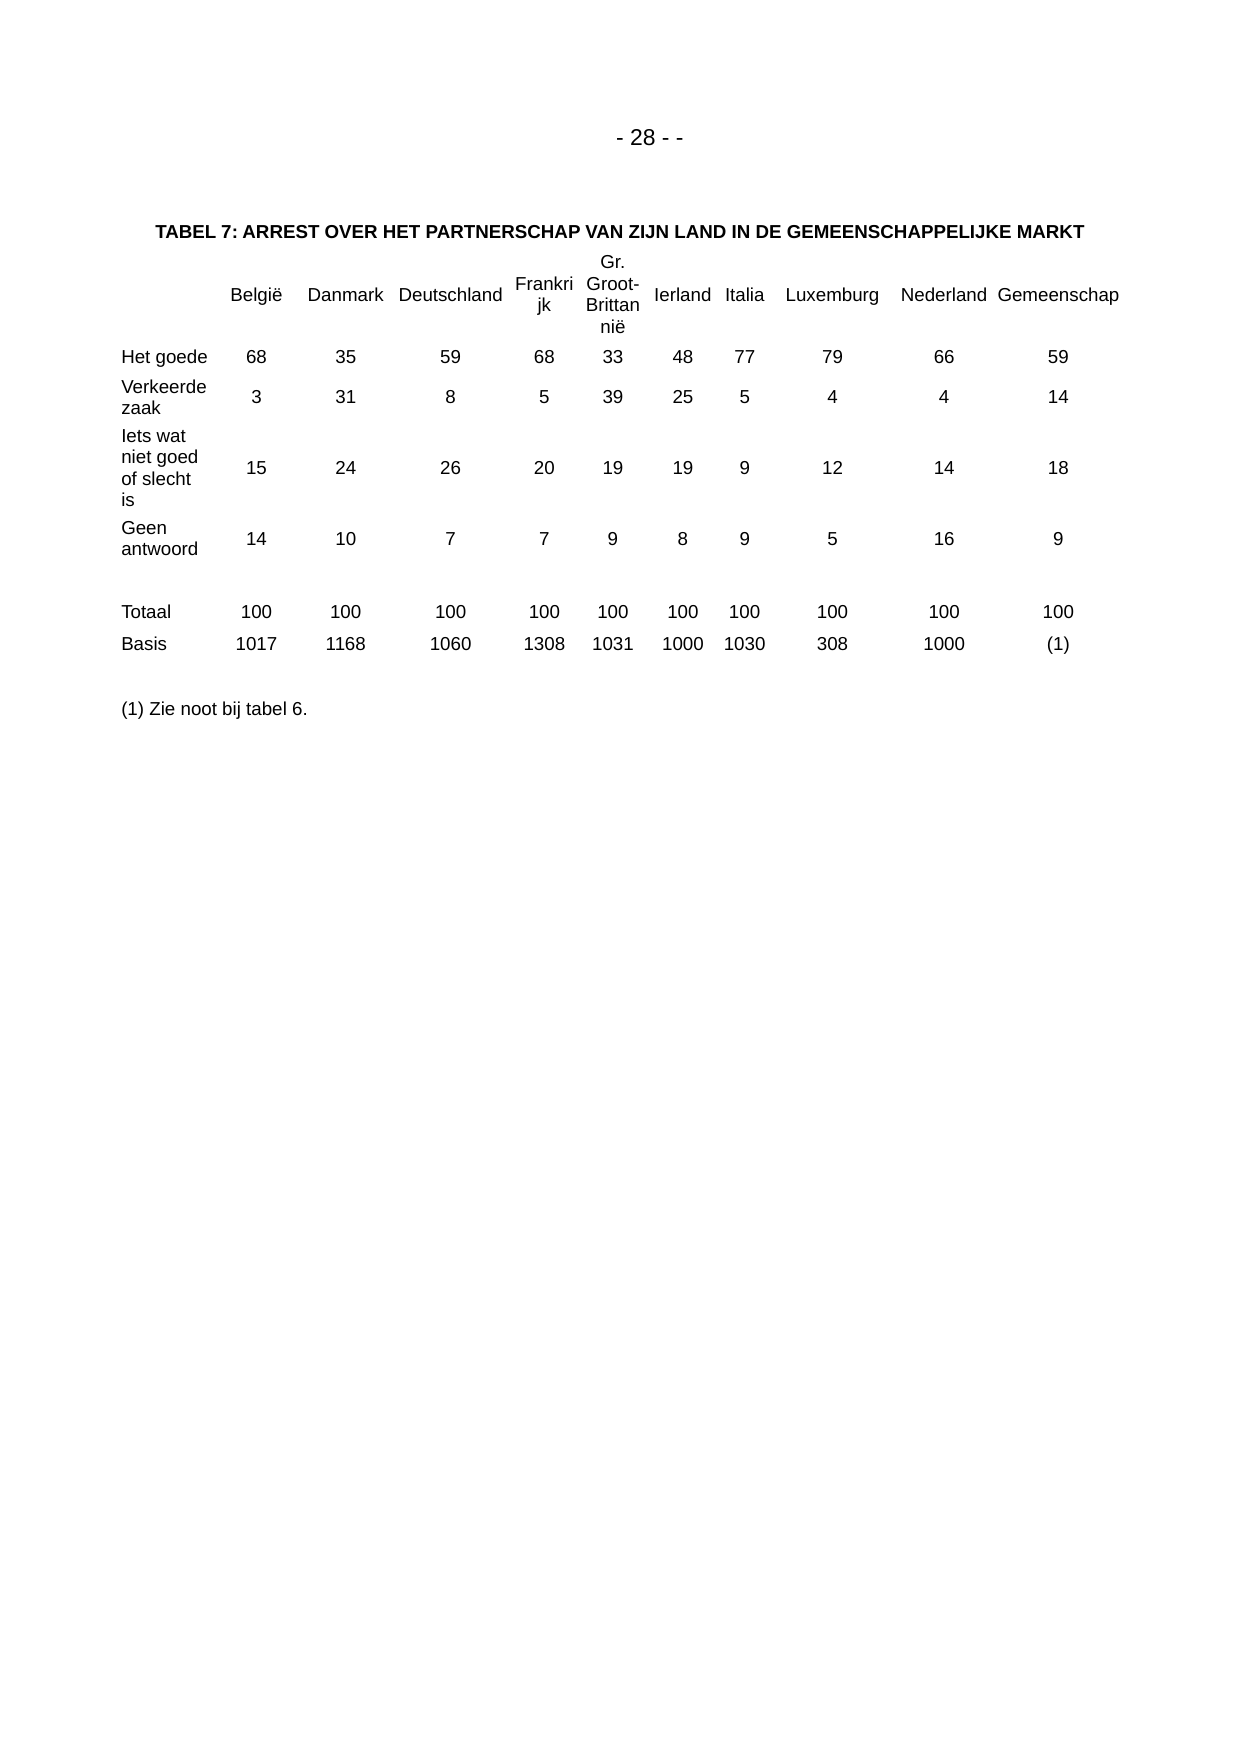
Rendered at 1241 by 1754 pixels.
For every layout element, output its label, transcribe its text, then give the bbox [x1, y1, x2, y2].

table_cell 1031 [578, 628, 647, 660]
table_cell 12 [771, 422, 893, 514]
table_cell 39 [578, 373, 647, 422]
table_cell 100 [994, 595, 1122, 627]
table_cell (1) [994, 628, 1122, 660]
table_cell Basis [118, 628, 212, 660]
table_cell 18 [994, 422, 1122, 514]
table_cell België [212, 248, 300, 340]
table_cell [118, 248, 212, 340]
table_cell 24 [300, 422, 391, 514]
table_cell [894, 563, 994, 595]
table_cell 100 [718, 595, 771, 627]
table_cell 1017 [212, 628, 300, 660]
table_cell 48 [647, 340, 718, 373]
table_cell [994, 660, 1122, 692]
table_cell 5 [771, 514, 893, 563]
table_cell [647, 563, 718, 595]
table_cell [510, 563, 578, 595]
table_cell 16 [894, 514, 994, 563]
table_cell 4 [771, 373, 893, 422]
table_cell [510, 660, 578, 692]
table_cell [718, 660, 771, 692]
table_cell Totaal [118, 595, 212, 627]
table_cell 5 [718, 373, 771, 422]
table_cell Gemeenschap [994, 248, 1122, 340]
table_cell [718, 563, 771, 595]
table_cell 79 [771, 340, 893, 373]
table_cell 8 [391, 373, 510, 422]
table_cell 35 [300, 340, 391, 373]
table_cell 100 [510, 595, 578, 627]
table_cell [212, 563, 300, 595]
table_cell 66 [894, 340, 994, 373]
table_cell [578, 660, 647, 692]
table_cell Frankrijk [510, 248, 578, 340]
table_cell [994, 563, 1122, 595]
table_cell 7 [510, 514, 578, 563]
table_cell Luxemburg [771, 248, 893, 340]
table_cell Geen antwoord [118, 514, 212, 563]
table_cell [300, 660, 391, 692]
table_cell 68 [212, 340, 300, 373]
table_cell 9 [994, 514, 1122, 563]
table_cell 308 [771, 628, 893, 660]
table_cell 14 [994, 373, 1122, 422]
table_cell 100 [771, 595, 893, 627]
table_cell 100 [894, 595, 994, 627]
table_cell Danmark [300, 248, 391, 340]
table_cell 9 [718, 514, 771, 563]
table_cell [894, 660, 994, 692]
table_cell 4 [894, 373, 994, 422]
table_cell 1000 [647, 628, 718, 660]
table_cell 20 [510, 422, 578, 514]
table_cell 10 [300, 514, 391, 563]
table_cell 1308 [510, 628, 578, 660]
table_cell 14 [894, 422, 994, 514]
table_header TABEL 7: ARREST OVER HET PARTNERSCHAP VAN ZIJN LAND IN DE GEMEENSCHAPPELIJKE MARKT [118, 216, 1122, 248]
table_cell 59 [994, 340, 1122, 373]
table_cell Ierland [647, 248, 718, 340]
table_cell 25 [647, 373, 718, 422]
table_cell 3 [212, 373, 300, 422]
table_cell 14 [212, 514, 300, 563]
table_cell Gr. Groot-Brittannië [578, 248, 647, 340]
table_cell 19 [578, 422, 647, 514]
table_cell 1030 [718, 628, 771, 660]
table_cell 8 [647, 514, 718, 563]
table_cell 59 [391, 340, 510, 373]
table_cell [118, 563, 212, 595]
table_cell [391, 660, 510, 692]
table_cell [118, 660, 212, 692]
table_cell [212, 660, 300, 692]
table_cell 100 [212, 595, 300, 627]
table_cell 100 [300, 595, 391, 627]
table_cell Iets wat niet goed of slecht is [118, 422, 212, 514]
table_cell 9 [718, 422, 771, 514]
table_cell 77 [718, 340, 771, 373]
table_cell 100 [647, 595, 718, 627]
table_cell 31 [300, 373, 391, 422]
table_cell Italia [718, 248, 771, 340]
table_cell [391, 563, 510, 595]
table_cell Deutschland [391, 248, 510, 340]
table_cell 5 [510, 373, 578, 422]
table_cell 19 [647, 422, 718, 514]
table_cell 33 [578, 340, 647, 373]
table_cell Het goede [118, 340, 212, 373]
table_cell 15 [212, 422, 300, 514]
table_cell 9 [578, 514, 647, 563]
table_cell [578, 563, 647, 595]
table_cell (1) Zie noot bij tabel 6. [118, 692, 1122, 724]
table_cell 100 [391, 595, 510, 627]
table_cell 1060 [391, 628, 510, 660]
table_cell 100 [578, 595, 647, 627]
table_cell [771, 660, 893, 692]
table_cell Nederland [894, 248, 994, 340]
table_cell 7 [391, 514, 510, 563]
table_cell [771, 563, 893, 595]
table_cell 68 [510, 340, 578, 373]
table_cell 26 [391, 422, 510, 514]
table_cell [300, 563, 391, 595]
table_cell 1168 [300, 628, 391, 660]
table_cell [647, 660, 718, 692]
table_cell Verkeerde zaak [118, 373, 212, 422]
table_cell 1000 [894, 628, 994, 660]
